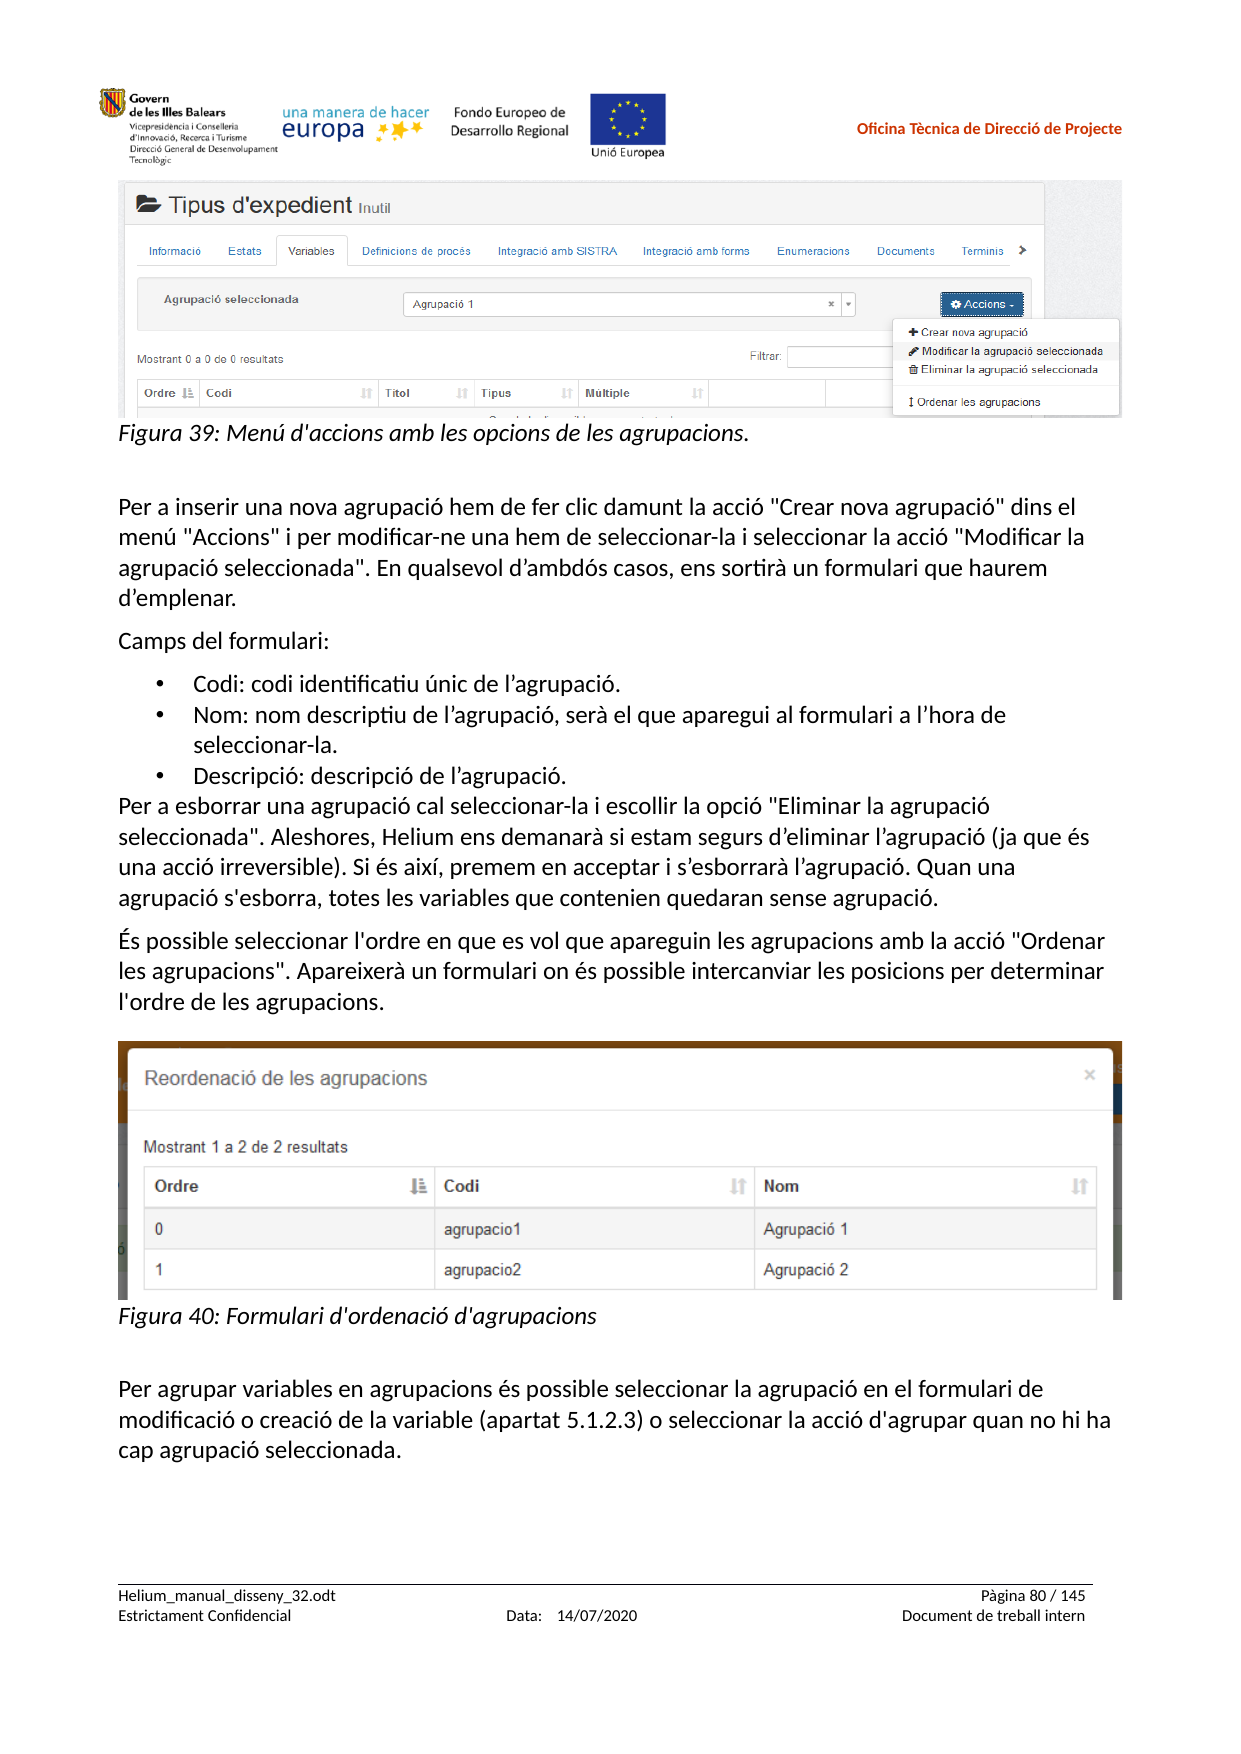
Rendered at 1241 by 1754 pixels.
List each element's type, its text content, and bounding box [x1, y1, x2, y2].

text Figura 39: Menú d'accions amb les opcions de les agrupacions. [118, 418, 1122, 448]
picture [99, 87, 668, 166]
list Codi: codi identificatiu únic de l’agrupació. [156, 668, 1122, 699]
text Per a inserir una nova agrupació hem de fer clic damunt la acció "Crear nova agrupació" dins el menú "Accions" i per modificar-ne una hem de seleccionar-la i seleccionar la acció "Modificar la agrupació seleccionada". En qualsevol d’ambdós casos, ens sortirà un formulari que haurem d’emplenar. [118, 491, 1122, 613]
text Camps del formulari: [118, 625, 1122, 656]
text Figura 40: Formulari d'ordenació d'agrupacions [118, 1300, 1122, 1330]
text És possible seleccionar l'ordre en que es vol que apareguin les agrupacions amb la acció "Ordenar les agrupacions". Apareixerà un formulari on és possible intercanviar les posicions per determinar l'ordre de les agrupacions. [118, 925, 1122, 1016]
list Nom: nom descriptiu de l’agrupació, serà el que aparegui al formulari a l’hora de seleccionar-la. [156, 699, 1122, 760]
text Per a esborrar una agrupació cal seleccionar-la i escollir la opció "Eliminar la agrupació seleccionada". Aleshores, Helium ens demanarà si estam segurs d’eliminar l’agrupació (ja que és una acció irreversible). Si és així, premem en acceptar i s’esborrarà l’agrupació. Quan una agrupació s'esborra, totes les variables que contenien quedaran sense agrupació. [118, 790, 1122, 912]
list Descripció: descripció de l’agrupació. [156, 760, 1122, 790]
text Per agrupar variables en agrupacions és possible seleccionar la agrupació en el formulari de modificació o creació de la variable (apartat 5.1.2.3) o seleccionar la acció d'agrupar quan no hi ha cap agrupació seleccionada. [118, 1373, 1122, 1465]
picture [118, 1041, 1123, 1300]
